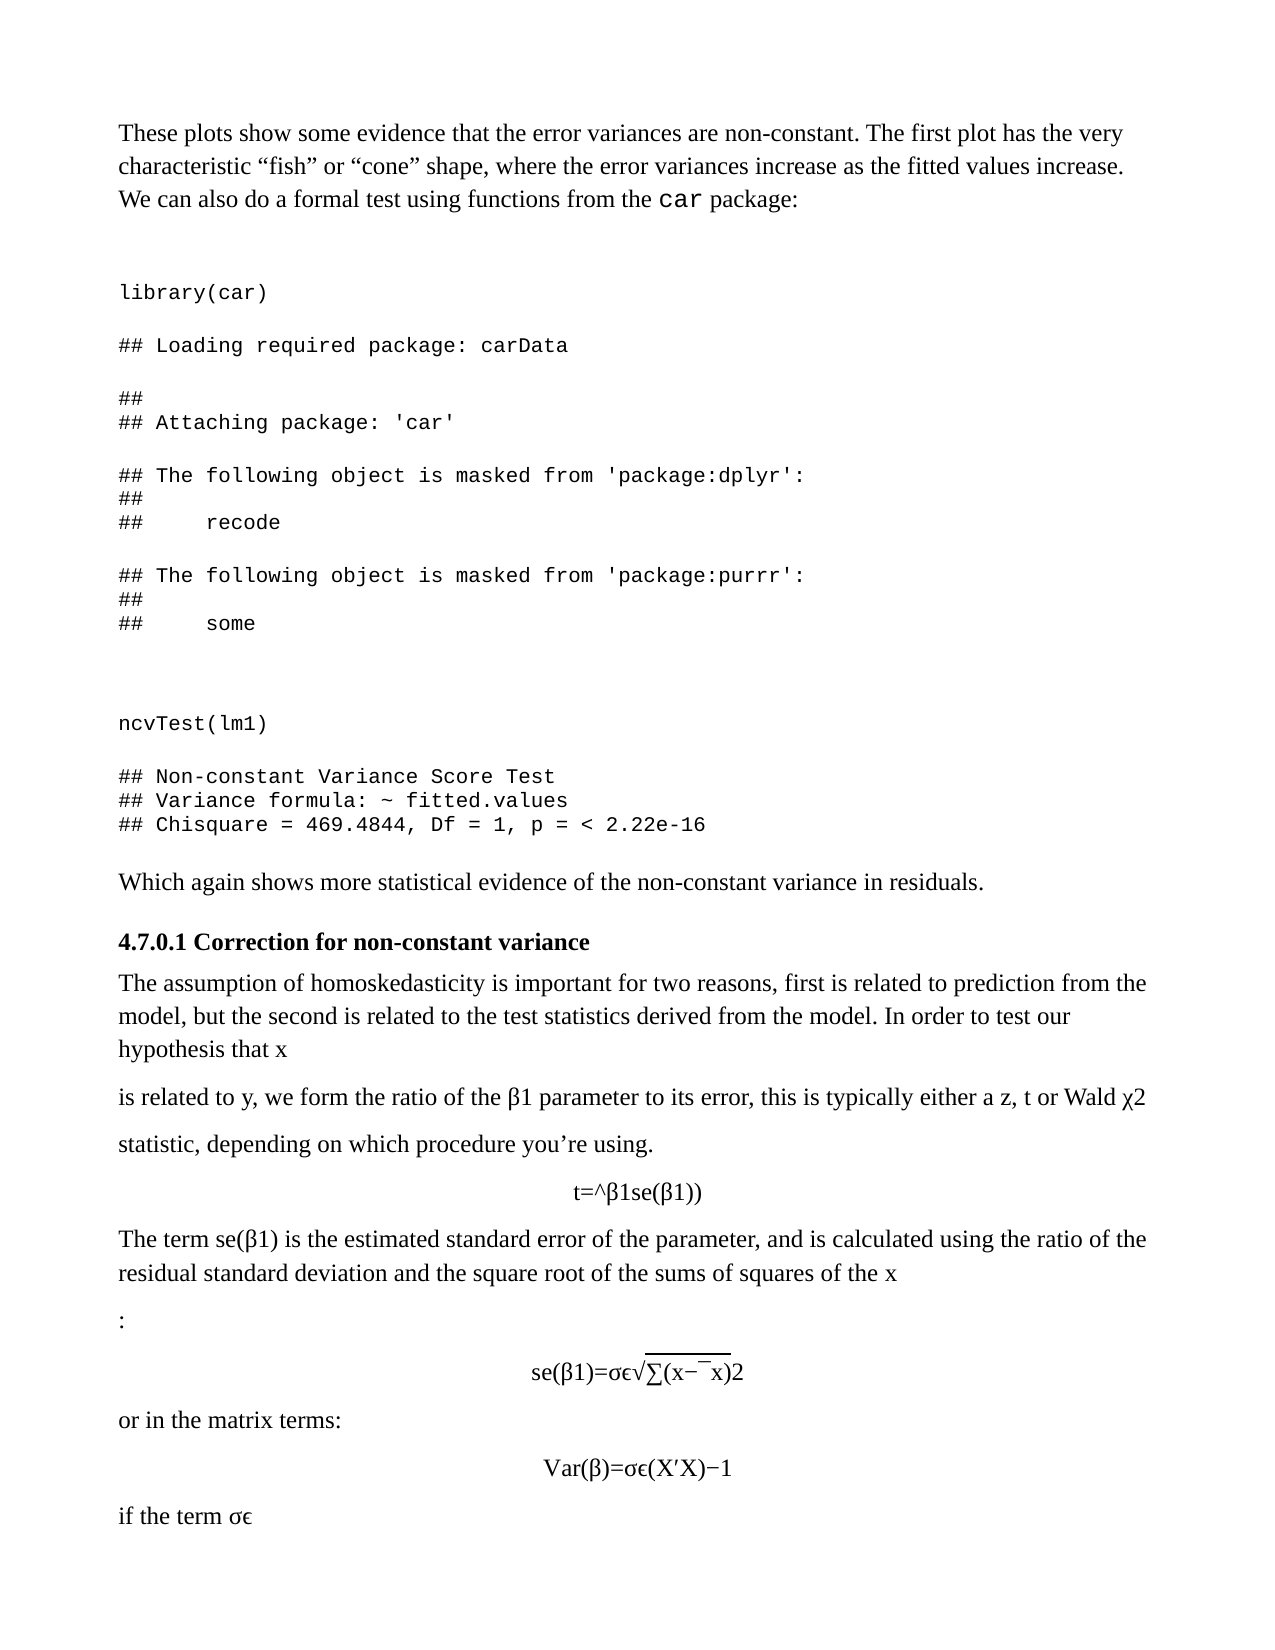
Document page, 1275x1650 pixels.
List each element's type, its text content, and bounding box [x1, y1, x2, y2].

text Which again shows more statistical evidence of the non-constant variance in residuals. [118, 867, 1157, 896]
text or in the matrix terms: [118, 1406, 1157, 1434]
text ## Loading required package: carData [118, 335, 1157, 358]
text ## The following object is masked from 'package:purrr': [118, 565, 1157, 589]
text These plots show some evidence that the error variances are non-constant. The first plot has the very characteristic “fish” or “cone” shape, where the error variances increase as the fitted values increase. We can also do a formal test using functions from the car package: [118, 118, 1157, 215]
text ## Chisquare = 469.4844, Df = 1, p = < 2.22e-16 [118, 814, 1157, 837]
text is related to y, we form the ratio of the β1 parameter to its error, this is typically either a z, t or Wald χ2 [118, 1082, 1157, 1111]
text ## [118, 488, 1157, 512]
text Var(β)=σϵ(X′X)−1 [118, 1453, 1157, 1482]
text ## [118, 388, 1157, 412]
text : [118, 1305, 1157, 1334]
text ncvTest(lm1) [118, 713, 1157, 737]
text ## some [118, 612, 1157, 636]
text ## The following object is masked from 'package:dplyr': [118, 465, 1157, 488]
text ## Non-constant Variance Score Test [118, 766, 1157, 790]
text ## Variance formula: ~ fitted.values [118, 790, 1157, 814]
text library(car) [118, 282, 1157, 305]
text statistic, depending on which procedure you’re using. [118, 1129, 1157, 1158]
text se(β1)=σϵ√∑(x−¯x)2 [118, 1353, 1157, 1386]
text ## Attaching package: 'car' [118, 412, 1157, 435]
subtitle 4.7.0.1 Correction for non-constant variance [118, 927, 1157, 956]
text if the term σϵ [118, 1501, 1157, 1529]
text ## [118, 589, 1157, 612]
text The term se(β1) is the estimated standard error of the parameter, and is calculated using the ratio of the residual standard deviation and the square root of the sums of squares of the x [118, 1224, 1157, 1286]
text ## recode [118, 512, 1157, 536]
text The assumption of homoskedasticity is important for two reasons, first is related to prediction from the model, but the second is related to the test statistics derived from the model. In order to test our hypothesis that x [118, 968, 1157, 1063]
text t=^β1se(β1)) [118, 1177, 1157, 1206]
